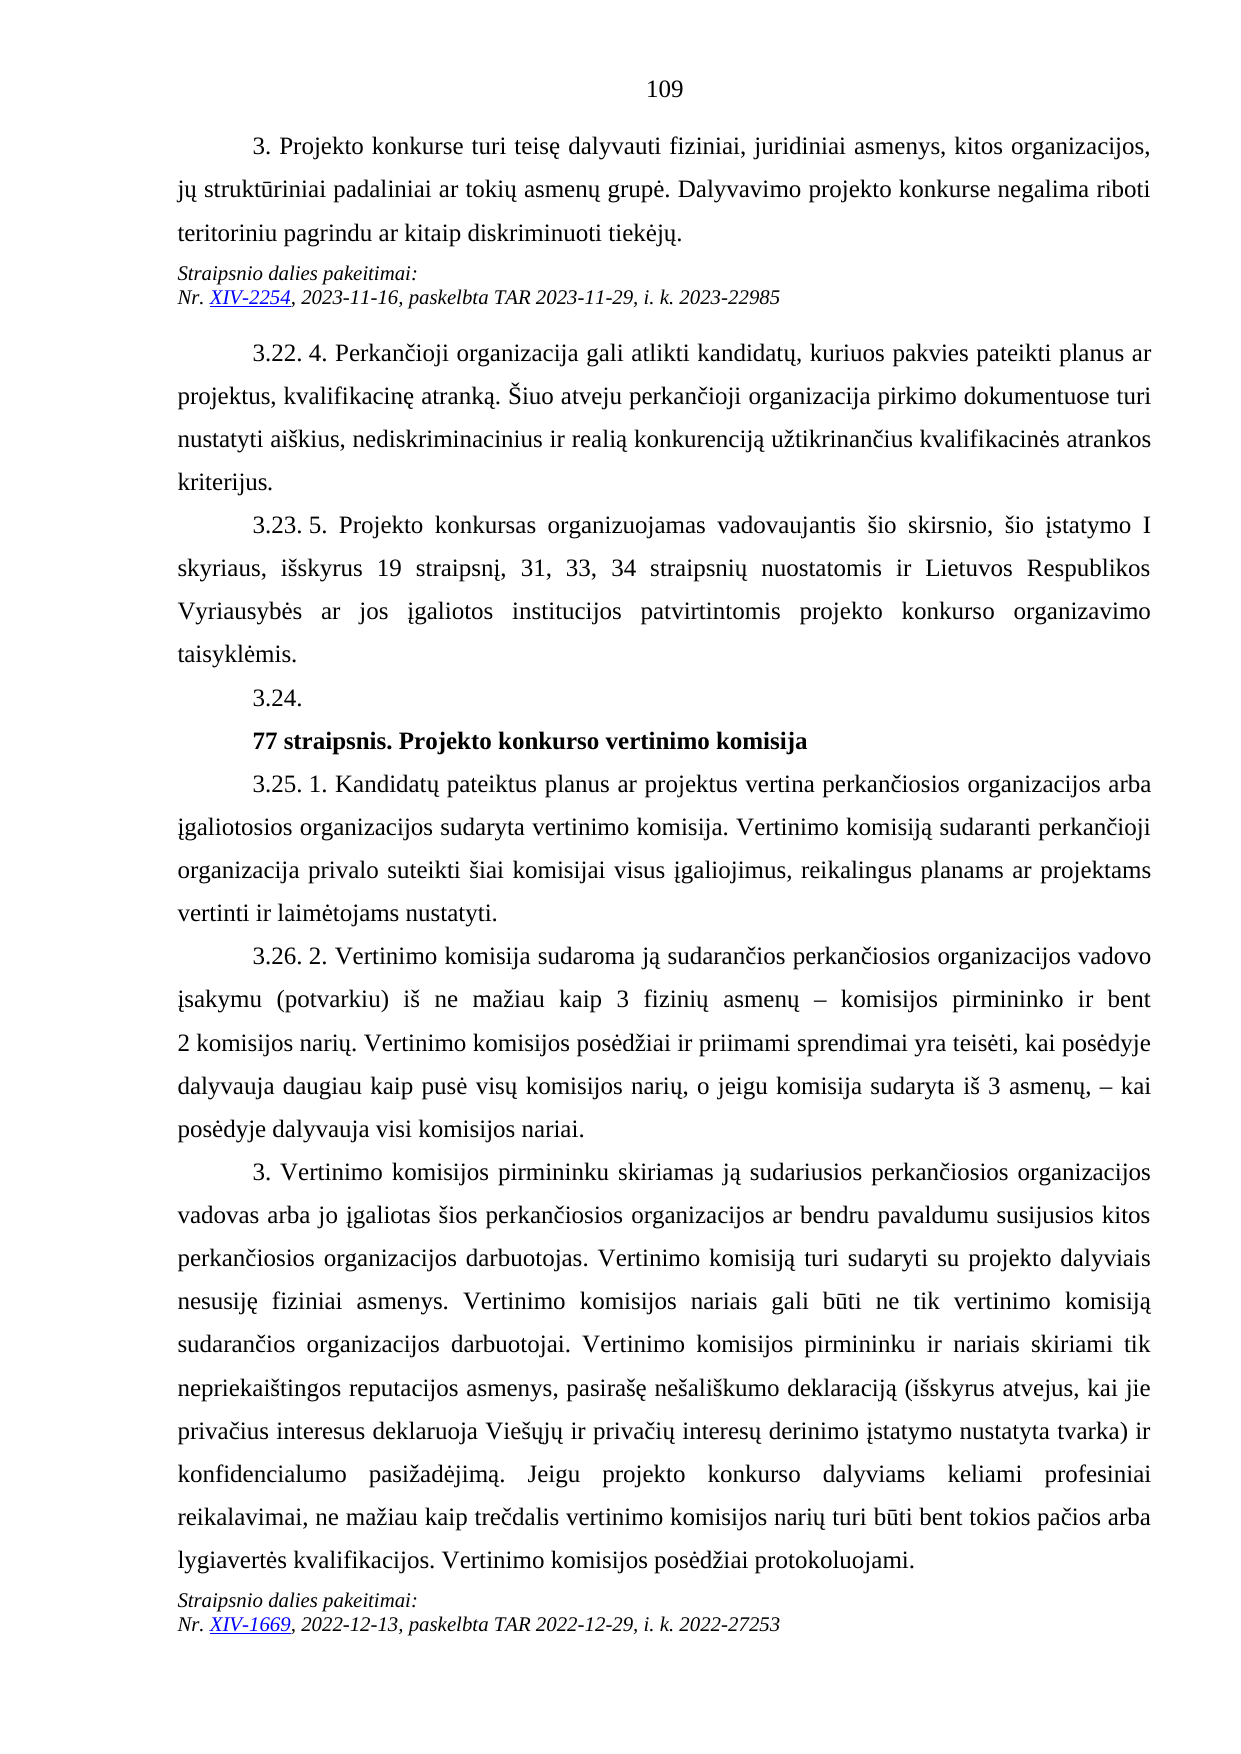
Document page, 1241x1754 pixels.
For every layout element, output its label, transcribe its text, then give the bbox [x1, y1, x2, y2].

text 77 straipsnis. Projekto konkurso vertinimo komisija [177, 726, 1152, 754]
text Nr. XIV-2254, 2023-11-16, paskelbta TAR 2023-11-29, i. k. 2023-22985 [177, 285, 1152, 309]
subtitle 5. Projekto konkursas organizuojamas vadovaujantis šio skirsnio, šio įstatymo I skyriaus, išskyrus 19 straipsnį, 31, 33, 34 straipsnių nuostatomis ir Lietuvos Respublikos Vyriausybės ar jos įgaliotos institucijos patvirtintomis projekto konkurso organizavimo taisyklėmis. [177, 510, 1152, 668]
subtitle 4. Perkančioji organizacija gali atlikti kandidatų, kuriuos pakvies pateikti planus ar projektus, kvalifikacinę atranką. Šiuo atveju perkančioji organizacija pirkimo dokumentuose turi nustatyti aiškius, nediskriminacinius ir realią konkurenciją užtikrinančius kvalifikacinės atrankos kriterijus. [177, 338, 1152, 496]
text 3. Projekto konkurse turi teisę dalyvauti fiziniai, juridiniai asmenys, kitos organizacijos, jų struktūriniai padaliniai ar tokių asmenų grupė. Dalyvavimo projekto konkurse negalima riboti teritoriniu pagrindu ar kitaip diskriminuoti tiekėjų. [177, 131, 1152, 246]
text Nr. XIV-1669, 2022-12-13, paskelbta TAR 2022-12-29, i. k. 2022-27253 [177, 1612, 1152, 1636]
text Straipsnio dalies pakeitimai: [177, 261, 1152, 285]
subtitle 1. Kandidatų pateiktus planus ar projektus vertina perkančiosios organizacijos arba įgaliotosios organizacijos sudaryta vertinimo komisija. Vertinimo komisiją sudaranti perkančioji organizacija privalo suteikti šiai komisijai visus įgaliojimus, reikalingus planams ar projektams vertinti ir laimėtojams nustatyti. [177, 769, 1152, 927]
subtitle 2. Vertinimo komisija sudaroma ją sudarančios perkančiosios organizacijos vadovo įsakymu (potvarkiu) iš ne mažiau kaip 3 fizinių asmenų – komisijos pirmininko ir bent 2 komisijos narių. Vertinimo komisijos posėdžiai ir priimami sprendimai yra teisėti, kai posėdyje dalyvauja daugiau kaip pusė visų komisijos narių, o jeigu komisija sudaryta iš 3 asmenų, – kai posėdyje dalyvauja visi komisijos nariai. [177, 941, 1152, 1143]
text Straipsnio dalies pakeitimai: [177, 1588, 1152, 1612]
text 3. Vertinimo komisijos pirmininku skiriamas ją sudariusios perkančiosios organizacijos vadovas arba jo įgaliotas šios perkančiosios organizacijos ar bendru pavaldumu susijusios kitos perkančiosios organizacijos darbuotojas. Vertinimo komisiją turi sudaryti su projekto dalyviais nesusiję fiziniai asmenys. Vertinimo komisijos nariais gali būti ne tik vertinimo komisiją sudarančios organizacijos darbuotojai. Vertinimo komisijos pirmininku ir nariais skiriami tik nepriekaištingos reputacijos asmenys, pasirašę nešališkumo deklaraciją (išskyrus atvejus, kai jie privačius interesus deklaruoja Viešųjų ir privačių interesų derinimo įstatymo nustatyta tvarka) ir konfidencialumo pasižadėjimą. Jeigu projekto konkurso dalyviams keliami profesiniai reikalavimai, ne mažiau kaip trečdalis vertinimo komisijos narių turi būti bent tokios pačios arba lygiavertės kvalifikacijos. Vertinimo komisijos posėdžiai protokoluojami. [177, 1157, 1152, 1574]
